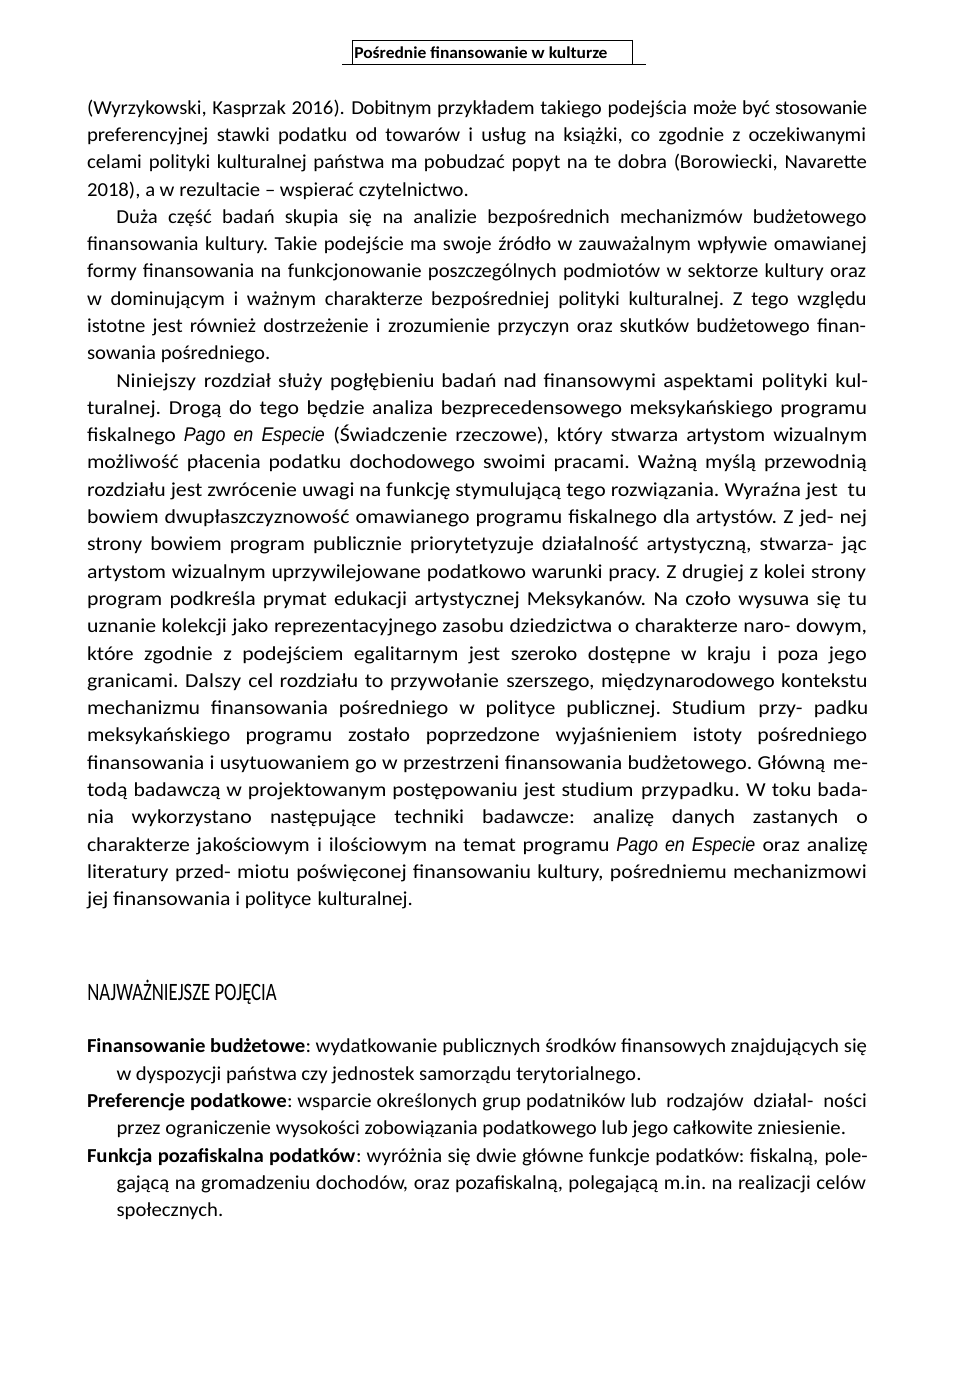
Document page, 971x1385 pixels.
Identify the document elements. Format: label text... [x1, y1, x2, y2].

text Finansowanie budżetowe: wydatkowanie publicznych środków finansowych znajdujących się w dyspozycji państwa czy jednostek samorządu terytorialnego. [87, 1033, 868, 1085]
text Niniejszy rozdział służy pogłębieniu badań nad finansowymi aspektami polityki kul- turalnej. Drogą do tego będzie analiza bezprecedensowego meksykańskiego programu fiskalnego Pago en Especie (Świadczenie rzeczowe), który stwarza artystom wizualnym możliwość płacenia podatku dochodowego swoimi pracami. Ważną myślą przewodnią rozdziału jest zwrócenie uwagi na funkcję stymulującą tego rozwiązania. Wyraźna jest tu bowiem dwupłaszczyznowość omawianego programu fiskalnego dla artystów. Z jed- nej strony bowiem program publicznie priorytetyzuje działalność artystyczną, stwarza- jąc artystom wizualnym uprzywilejowane podatkowo warunki pracy. Z drugiej z kolei strony program podkreśla prymat edukacji artystycznej Meksykanów. Na czoło wysuwa się tu uznanie kolekcji jako reprezentacyjnego zasobu dziedzictwa o charakterze naro- dowym, które zgodnie z podejściem egalitarnym jest szeroko dostępne w kraju i poza jego granicami. Dalszy cel rozdziału to przywołanie szerszego, międzynarodowego kontekstu mechanizmu finansowania pośredniego w polityce publicznej. Studium przy- padku meksykańskiego programu zostało poprzedzone wyjaśnieniem istoty pośredniego finansowania i usytuowaniem go w przestrzeni finansowania budżetowego. Główną me- todą badawczą w projektowanym postępowaniu jest studium przypadku. W toku bada- nia wykorzystano następujące techniki badawcze: analizę danych zastanych o charakterze jakościowym i ilościowym na temat programu Pago en Especie oraz analizę literatury przed- miotu poświęconej finansowaniu kultury, pośredniemu mechanizmowi jej finansowania i polityce kulturalnej. [87, 368, 868, 910]
text (Wyrzykowski, Kasprzak 2016). Dobitnym przykładem takiego podejścia może być stosowanie preferencyjnej stawki podatku od towarów i usług na książki, co zgodnie z oczekiwanymi celami polityki kulturalnej państwa ma pobudzać popyt na te dobra (Borowiecki, Navarette 2018), a w rezultacie – wspierać czytelnictwo. [87, 95, 868, 201]
text Duża część badań skupia się na analizie bezpośrednich mechanizmów budżetowego finansowania kultury. Takie podejście ma swoje źródło w zauważalnym wpływie omawianej formy finansowania na funkcjonowanie poszczególnych podmiotów w sektorze kultury oraz w dominującym i ważnym charakterze bezpośredniej polityki kulturalnej. Z tego względu istotne jest również dostrzeżenie i zrozumienie przyczyn oraz skutków budżetowego finan- sowania pośredniego. [87, 204, 868, 364]
text Preferencje podatkowe: wsparcie określonych grup podatników lub rodzajów działal- ności przez ograniczenie wysokości zobowiązania podatkowego lub jego całkowite zniesienie. [87, 1088, 868, 1139]
text Funkcja pozafiskalna podatków: wyróżnia się dwie główne funkcje podatków: fiskalną, pole- gającą na gromadzeniu dochodów, oraz pozafiskalną, polegającą m.in. na realizacji celów społecznych. [87, 1143, 867, 1221]
subtitle NAJWAŻNIEJSZE POJĘCIA [87, 976, 879, 1006]
